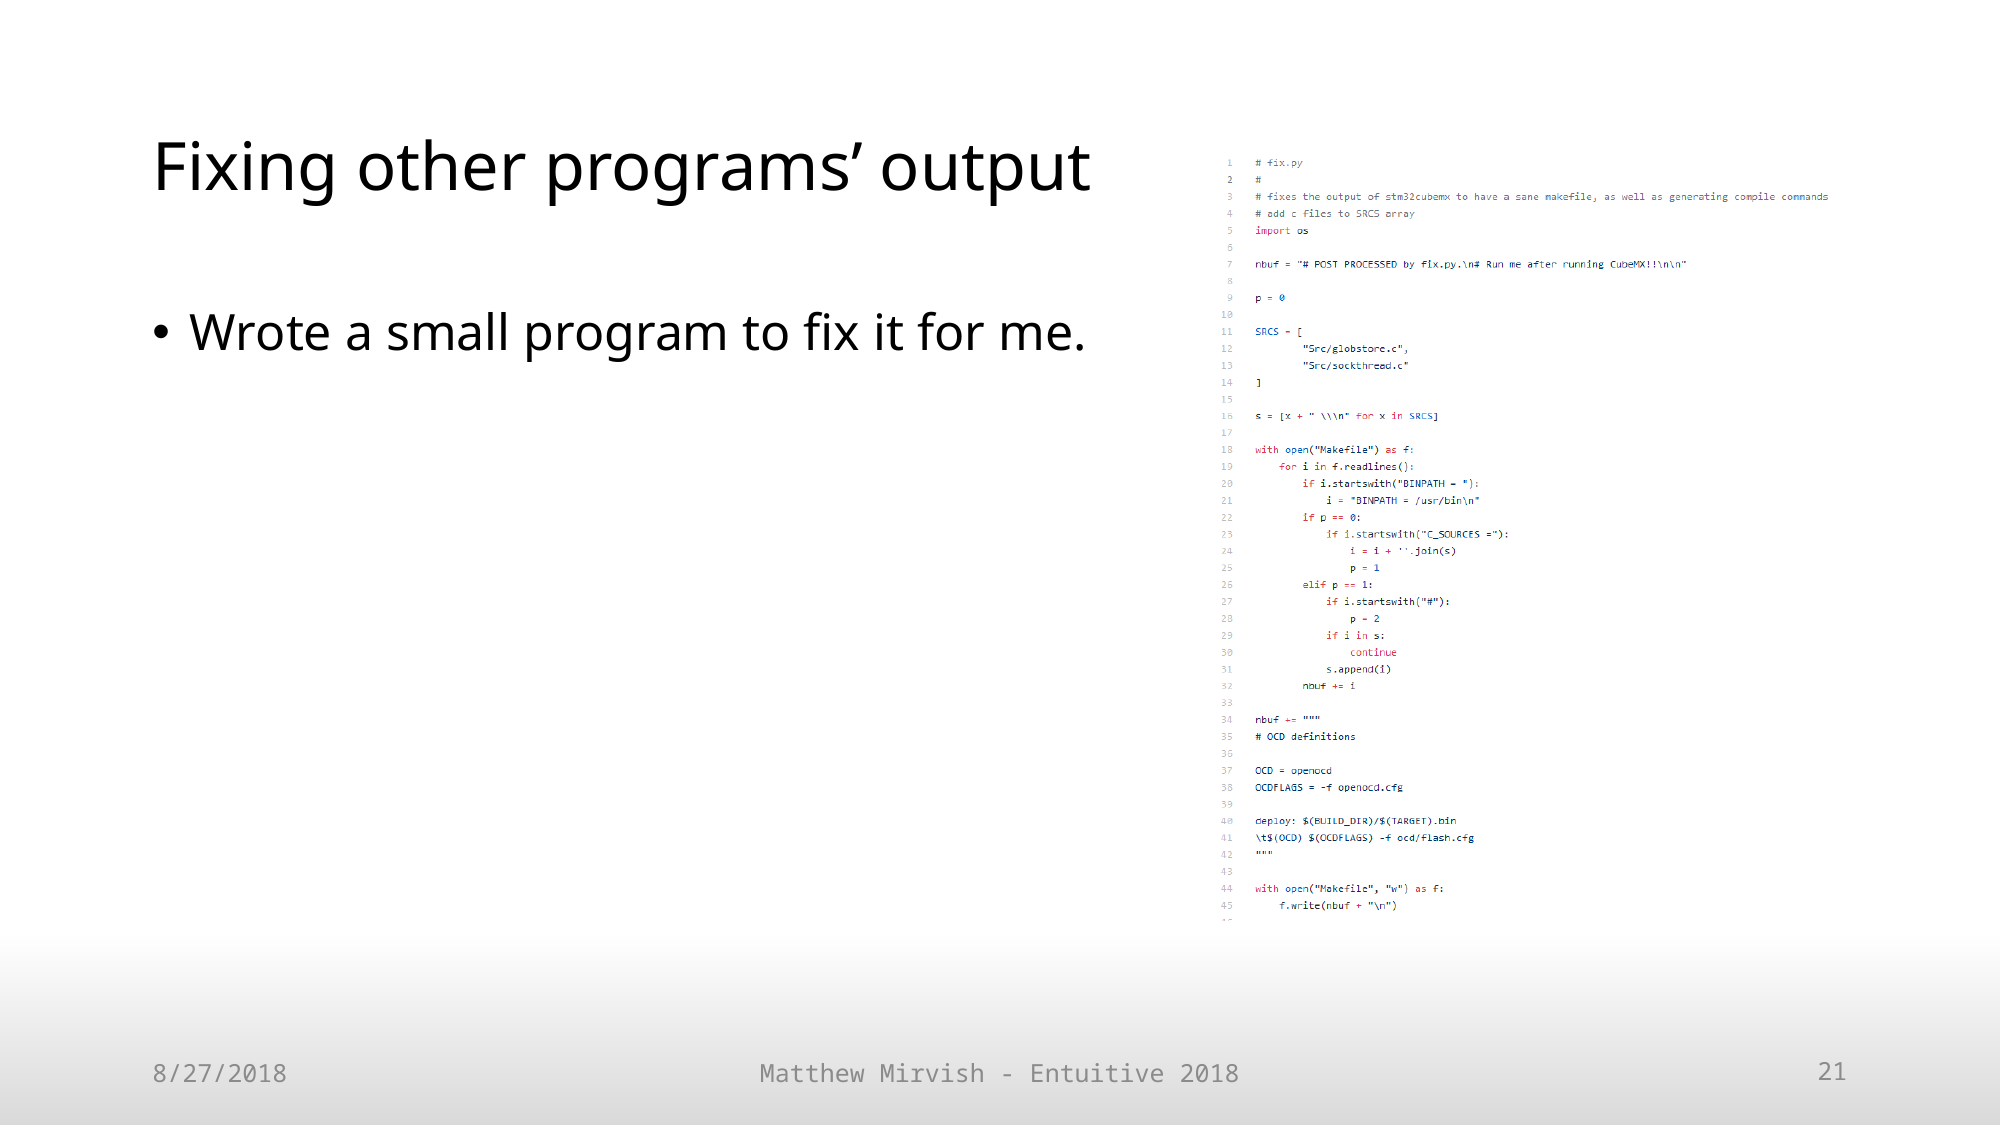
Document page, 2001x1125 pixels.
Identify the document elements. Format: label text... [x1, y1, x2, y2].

picture [1201, 154, 1877, 921]
slide_number [1412, 1042, 1863, 1103]
slide_number 8/27/2018 [137, 1042, 588, 1103]
list Wrote a small program to fix it for me. [137, 299, 1201, 380]
footer Matthew Mirvish - Entuitive 2018 [662, 1042, 1338, 1103]
title Fixing other programs’ output [137, 59, 1863, 278]
